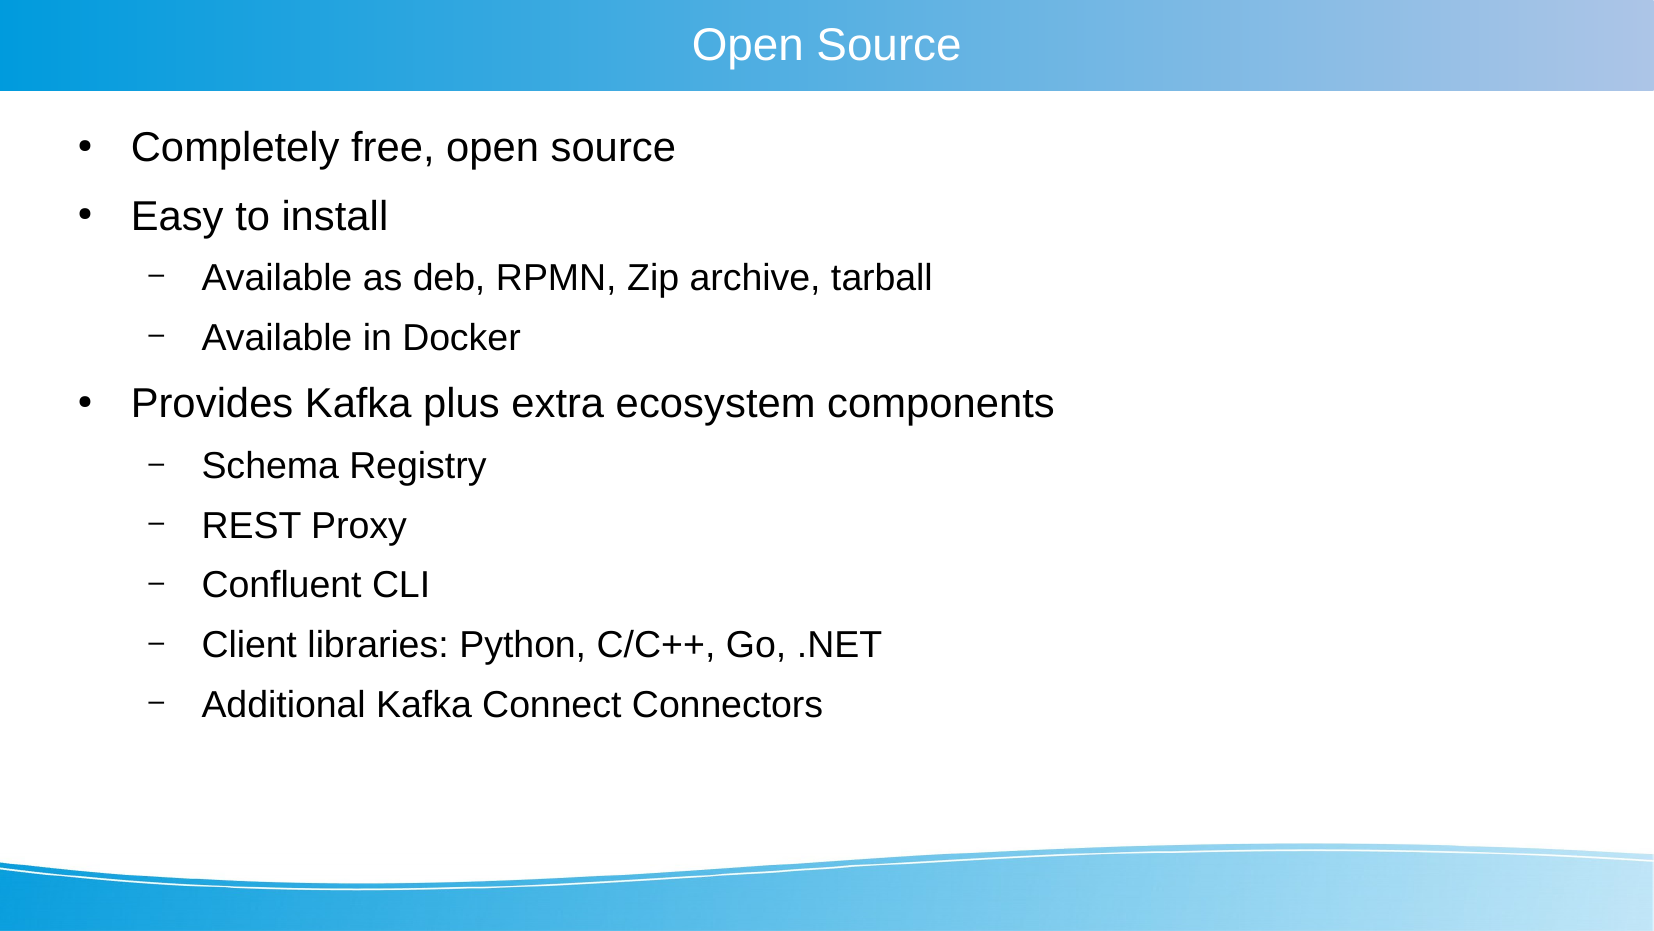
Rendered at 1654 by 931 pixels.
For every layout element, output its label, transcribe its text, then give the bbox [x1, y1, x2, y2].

picture [0, 843, 1654, 931]
list Completely free, open source Easy to install Available as deb, RPMN, Zip archive, tarball Available in Docker Provides Kafka plus extra ecosystem components Schema Registry REST Proxy Confluent CLI Client libraries: Python, C/C++, Go, .NET Additional Kafka Connect Connectors [60, 123, 1591, 833]
title Open Source [82, 5, 1571, 85]
